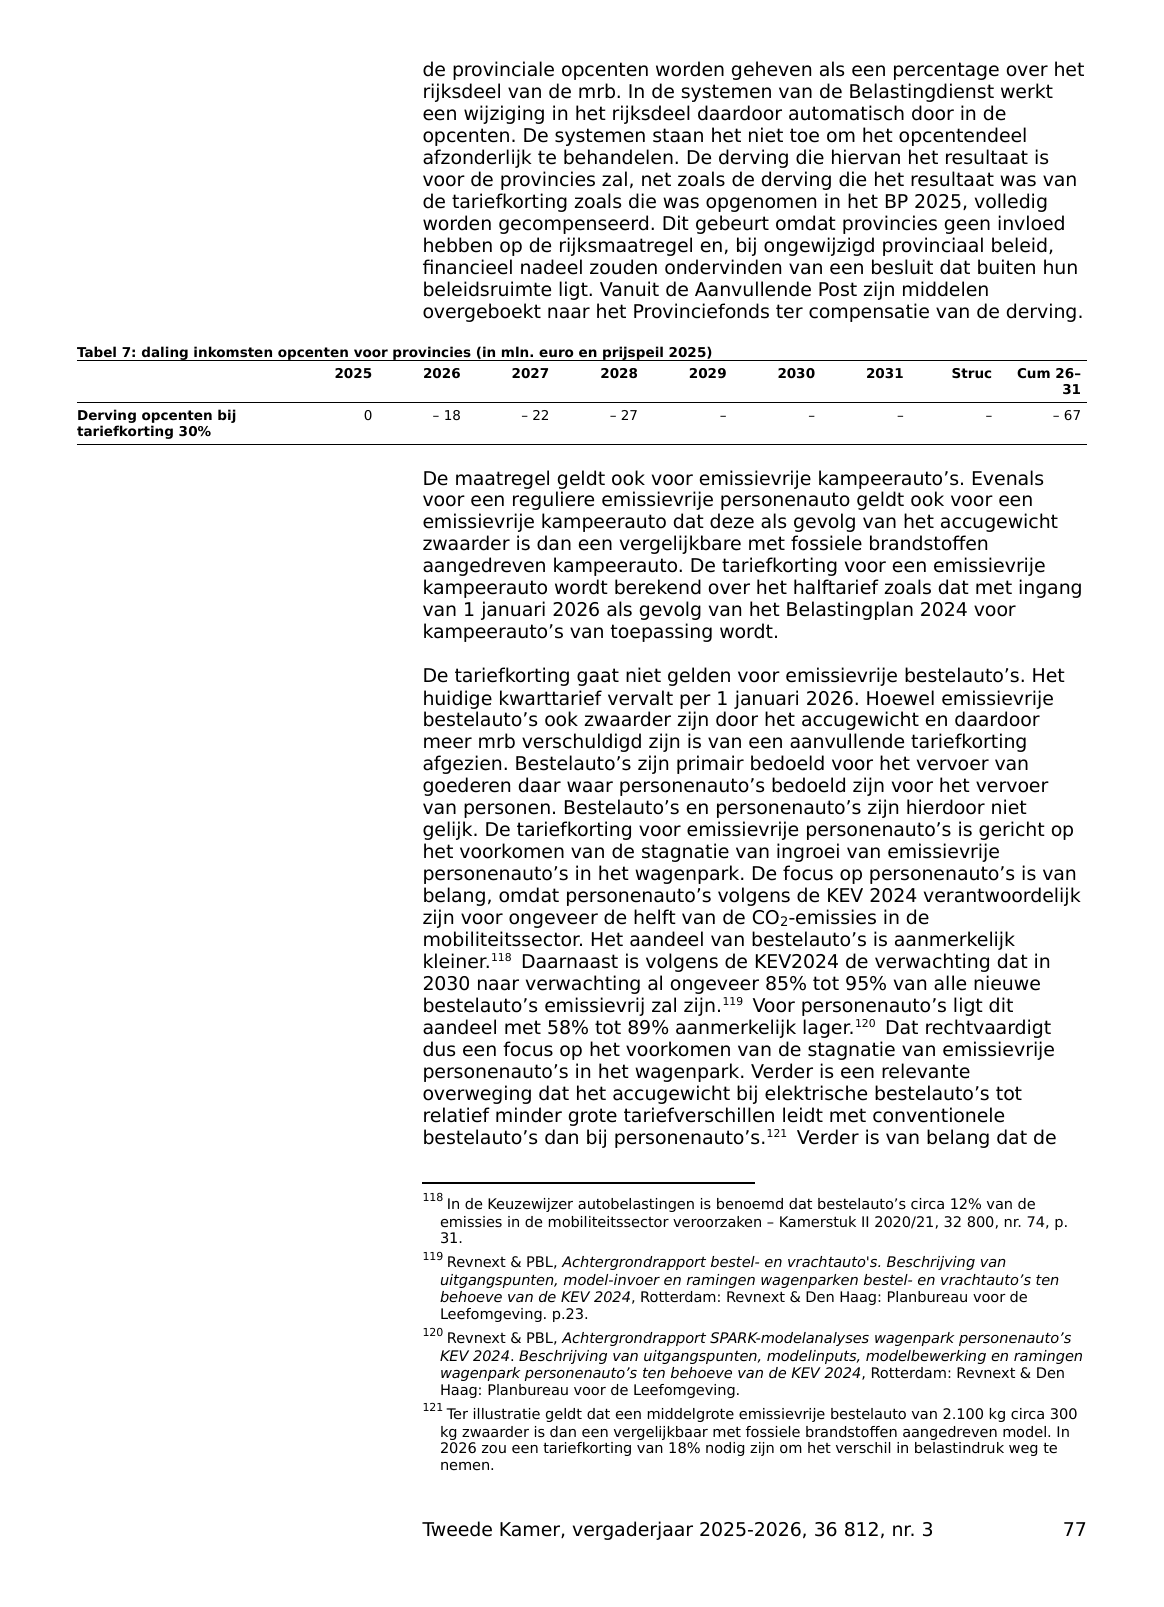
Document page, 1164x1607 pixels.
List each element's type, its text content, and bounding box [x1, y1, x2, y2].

table_cell – 22 [466, 403, 555, 444]
table_cell – 67 [998, 403, 1087, 444]
table_cell – 27 [555, 403, 644, 444]
text Revnext & PBL, Achtergrondrapport SPARK-modelanalyses wagenpark personenauto’s KEV 2024. Beschrijving van uitgangspunten, modelinputs, modelbewerking en ramingen wagenpark personenauto’s ten behoeve van de KEV 2024, Rotterdam: Revnext & Den Haag: Planbureau voor de Leefomgeving. [422, 1326, 1087, 1399]
text Revnext & PBL, Achtergrondrapport bestel- en vrachtauto's. Beschrijving van uitgangspunten, model-invoer en ramingen wagenparken bestel- en vrachtauto’s ten behoeve van de KEV 2024, Rotterdam: Revnext & Den Haag: Planbureau voor de Leefomgeving. p.23. [422, 1250, 1087, 1323]
table_cell Struc [909, 361, 998, 402]
text De maatregel geldt ook voor emissievrije kampeerauto’s. Evenals voor een reguliere emissievrije personenauto geldt ook voor een emissievrije kampeerauto dat deze als gevolg van het accugewicht zwaarder is dan een vergelijkbare met fossiele brandstoffen aangedreven kampeerauto. De tariefkorting voor een emissievrije kampeerauto wordt berekend over het halftarief zoals dat met ingang van 1 januari 2026 als gevolg van het Belastingplan 2024 voor kampeerauto’s van toepassing wordt. [422, 467, 1087, 643]
table_cell – [732, 403, 821, 444]
table_cell 2025 [289, 361, 378, 402]
table_cell 2029 [644, 361, 732, 402]
table_cell 2026 [378, 361, 466, 402]
text Ter illustratie geldt dat een middelgrote emissievrije bestelauto van 2.100 kg circa 300 kg zwaarder is dan een vergelijkbaar met fossiele brandstoffen aangedreven model. In 2026 zou een tariefkorting van 18% nodig zijn om het verschil in belastindruk weg te nemen. [422, 1402, 1087, 1474]
table_cell – [821, 403, 909, 444]
table_cell Derving opcenten bij tariefkorting 30% [77, 403, 289, 444]
text De tariefkorting gaat niet gelden voor emissievrije bestelauto’s. Het huidige kwarttarief vervalt per 1 januari 2026. Hoewel emissievrije bestelauto’s ook zwaarder zijn door het accugewicht en daardoor meer mrb verschuldigd zijn is van een aanvullende tariefkorting afgezien. Bestelauto’s zijn primair bedoeld voor het vervoer van goederen daar waar personenauto’s bedoeld zijn voor het vervoer van personen. Bestelauto’s en personenauto’s zijn hierdoor niet gelijk. De tariefkorting voor emissievrije personenauto’s is gericht op het voorkomen van de stagnatie van ingroei van emissievrije personenauto’s in het wagenpark. De focus op personenauto’s is van belang, omdat personenauto’s volgens de KEV 2024 verantwoordelijk zijn voor ongeveer de helft van de CO2-emissies in de mobiliteitssector. Het aandeel van bestelauto’s is aanmerkelijk kleiner. Daarnaast is volgens de KEV2024 de verwachting dat in 2030 naar verwachting al ongeveer 85% tot 95% van alle nieuwe bestelauto’s emissievrij zal zijn. Voor personenauto’s ligt dit aandeel met 58% tot 89% aanmerkelijk lager. Dat rechtvaardigt dus een focus op het voorkomen van de stagnatie van emissievrije personenauto’s in het wagenpark. Verder is een relevante overweging dat het accugewicht bij elektrische bestelauto’s tot relatief minder grote tariefverschillen leidt met conventionele bestelauto’s dan bij personenauto’s. Verder is van belang dat de [422, 665, 1087, 1149]
text de provinciale opcenten worden geheven als een percentage over het rijksdeel van de mrb. In de systemen van de Belastingdienst werkt een wijziging in het rijksdeel daardoor automatisch door in de opcenten. De systemen staan het niet toe om het opcentendeel afzonderlijk te behandelen. De derving die hiervan het resultaat is voor de provincies zal, net zoals de derving die het resultaat was van de tariefkorting zoals die was opgenomen in het BP 2025, volledig worden gecompenseerd. Dit gebeurt omdat provincies geen invloed hebben op de rijksmaatregel en, bij ongewijzigd provinciaal beleid, financieel nadeel zouden ondervinden van een besluit dat buiten hun beleidsruimte ligt. Vanuit de Aanvullende Post zijn middelen overgeboekt naar het Provinciefonds ter compensatie van de derving. [422, 59, 1087, 323]
table_cell 2031 [821, 361, 909, 402]
table_cell Cum 26–31 [998, 361, 1087, 402]
table_cell 2028 [555, 361, 644, 402]
table_cell – [909, 403, 998, 444]
table_cell 2030 [732, 361, 821, 402]
text In de Keuzewijzer autobelastingen is benoemd dat bestelauto’s circa 12% van de emissies in de mobiliteitssector veroorzaken – Kamerstuk II 2020/21, 32 800, nr. 74, p. 31. [422, 1192, 1087, 1247]
table_cell – 18 [378, 403, 466, 444]
table_cell [77, 361, 289, 402]
table_cell – [644, 403, 732, 444]
table_header Tabel 7: daling inkomsten opcenten voor provincies (in mln. euro en prijspeil 2025) [77, 345, 1087, 360]
table_cell 0 [289, 403, 378, 444]
table_cell 2027 [466, 361, 555, 402]
